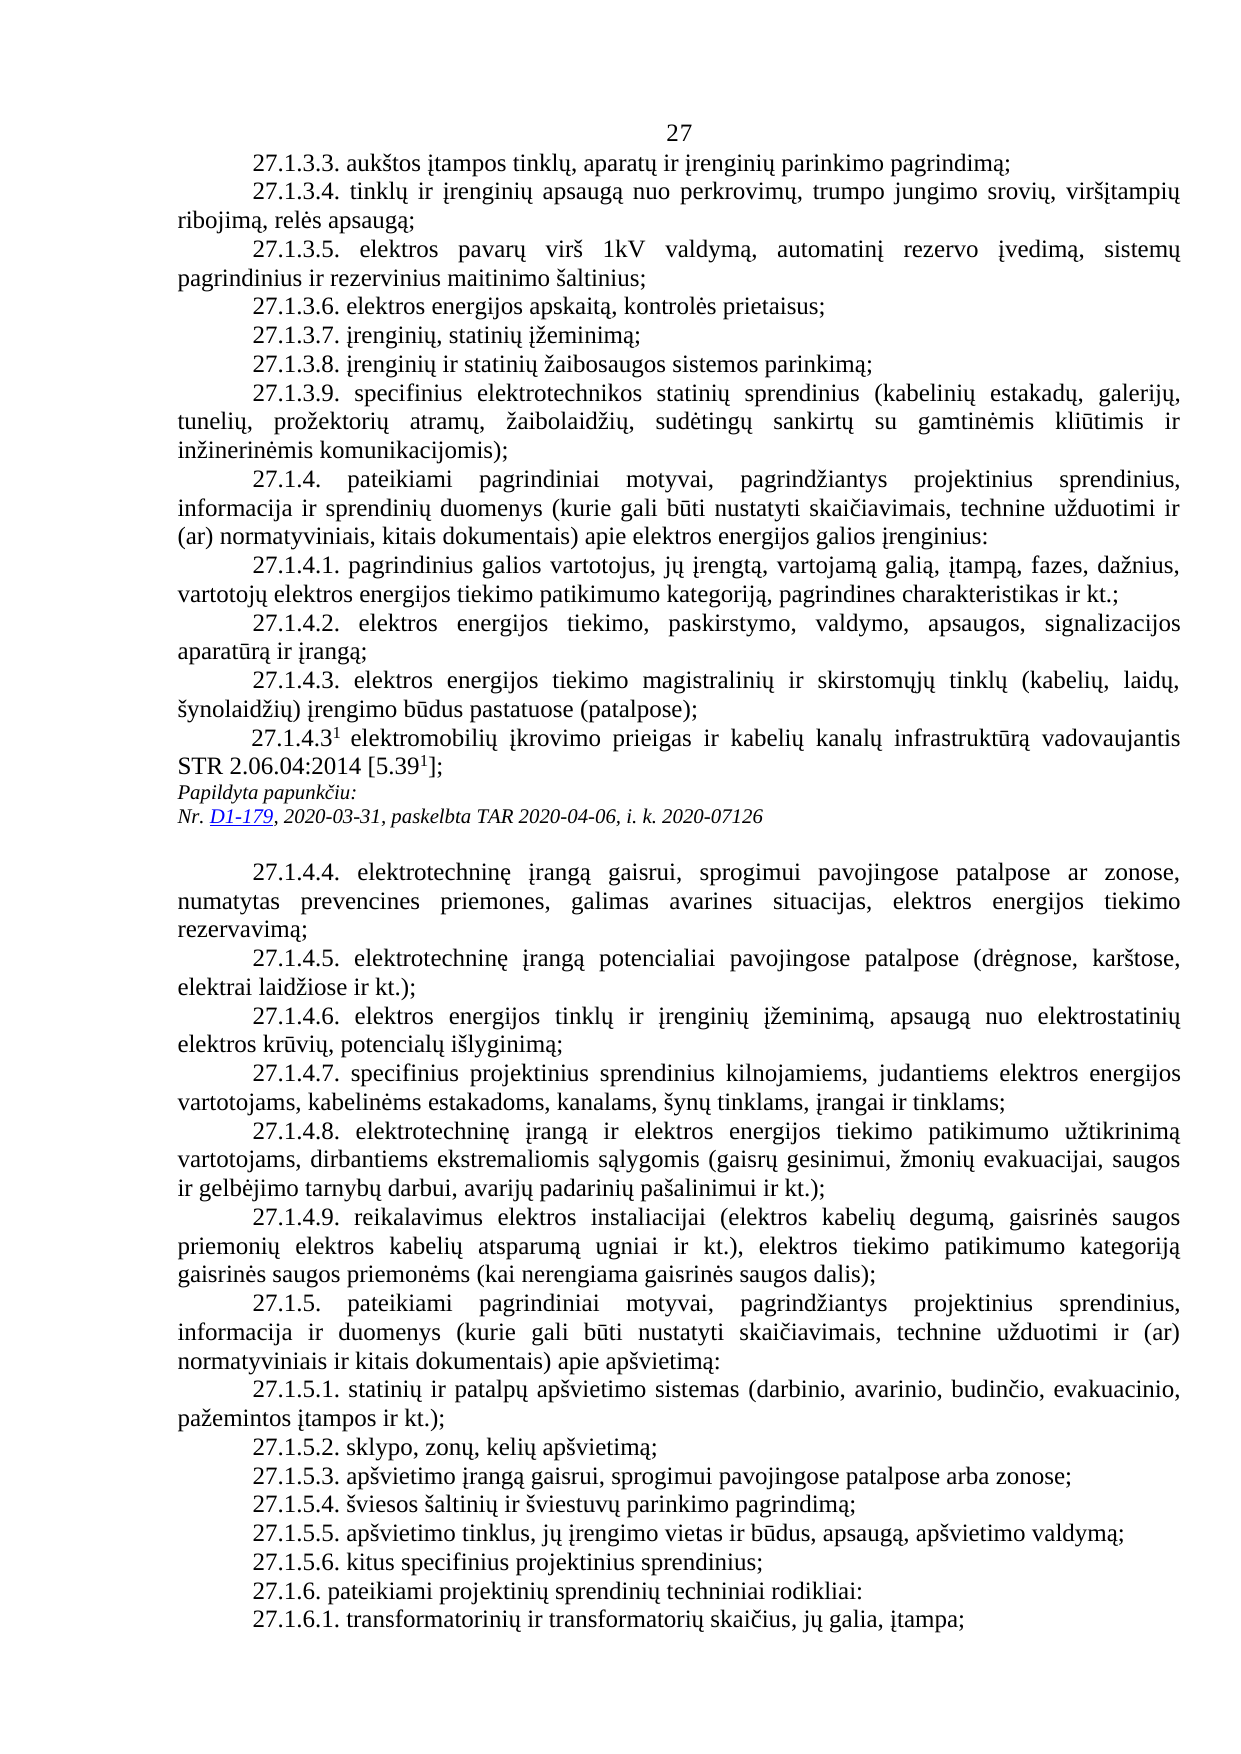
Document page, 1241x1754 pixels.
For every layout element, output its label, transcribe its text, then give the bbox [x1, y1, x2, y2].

text 27.1.4.3. elektros energijos tiekimo magistralinių ir skirstomųjų tinklų (kabelių, laidų, šynolaidžių) įrengimo būdus pastatuose (patalpose); [177, 665, 1181, 723]
text 27.1.4.4. elektrotechninę įrangą gaisrui, sprogimui pavojingose patalpose ar zonose, numatytas prevencines priemones, galimas avarines situacijas, elektros energijos tiekimo rezervavimą; [177, 857, 1181, 943]
text 27.1.4.5. elektrotechninę įrangą potencialiai pavojingose patalpose (drėgnose, karštose, elektrai laidžiose ir kt.); [177, 943, 1181, 1001]
text Nr. D1-179, 2020-03-31, paskelbta TAR 2020-04-06, i. k. 2020-07126 [177, 804, 1181, 828]
text 27.1.5.6. kitus specifinius projektinius sprendinius; [177, 1547, 1181, 1576]
text 27.1.5.5. apšvietimo tinklus, jų įrengimo vietas ir būdus, apsaugą, apšvietimo valdymą; [177, 1518, 1181, 1547]
text 27.1.5.4. šviesos šaltinių ir šviestuvų parinkimo pagrindimą; [177, 1489, 1181, 1518]
text 27.1.3.8. įrenginių ir statinių žaibosaugos sistemos parinkimą; [177, 349, 1181, 378]
text 27.1.3.9. specifinius elektrotechnikos statinių sprendinius (kabelinių estakadų, galerijų, tunelių, prožektorių atramų, žaibolaidžių, sudėtingų sankirtų su gamtinėmis kliūtimis ir inžinerinėmis komunikacijomis); [177, 378, 1181, 464]
text 27.1.5.2. sklypo, zonų, kelių apšvietimą; [177, 1432, 1181, 1461]
text 27.1.3.7. įrenginių, statinių įžeminimą; [177, 320, 1181, 349]
text 27.1.3.6. elektros energijos apskaitą, kontrolės prietaisus; [177, 291, 1181, 320]
text 27.1.4.2. elektros energijos tiekimo, paskirstymo, valdymo, apsaugos, signalizacijos aparatūrą ir įrangą; [177, 608, 1181, 665]
text 27.1.4.31 elektromobilių įkrovimo prieigas ir kabelių kanalų infrastruktūrą vadovaujantis STR 2.06.04:2014 [5.391]; [177, 723, 1181, 780]
text 27.1.4.8. elektrotechninę įrangą ir elektros energijos tiekimo patikimumo užtikrinimą vartotojams, dirbantiems ekstremaliomis sąlygomis (gaisrų gesinimui, žmonių evakuacijai, saugos ir gelbėjimo tarnybų darbui, avarijų padarinių pašalinimui ir kt.); [177, 1116, 1181, 1202]
text Papildyta papunkčiu: [177, 780, 1181, 804]
text 27.1.4.7. specifinius projektinius sprendinius kilnojamiems, judantiems elektros energijos vartotojams, kabelinėms estakadoms, kanalams, šynų tinklams, įrangai ir tinklams; [177, 1058, 1181, 1116]
text 27.1.5.1. statinių ir patalpų apšvietimo sistemas (darbinio, avarinio, budinčio, evakuacinio, pažemintos įtampos ir kt.); [177, 1374, 1181, 1432]
text 27.1.3.5. elektros pavarų virš 1kV valdymą, automatinį rezervo įvedimą, sistemų pagrindinius ir rezervinius maitinimo šaltinius; [177, 234, 1181, 291]
text 27.1.3.4. tinklų ir įrenginių apsaugą nuo perkrovimų, trumpo jungimo srovių, viršįtampių ribojimą, relės apsaugą; [177, 176, 1181, 234]
text 27.1.3.3. aukštos įtampos tinklų, aparatų ir įrenginių parinkimo pagrindimą; [177, 148, 1181, 176]
text 27.1.4.1. pagrindinius galios vartotojus, jų įrengtą, vartojamą galią, įtampą, fazes, dažnius, vartotojų elektros energijos tiekimo patikimumo kategoriją, pagrindines charakteristikas ir kt.; [177, 550, 1181, 608]
text 27.1.4.6. elektros energijos tinklų ir įrenginių įžeminimą, apsaugą nuo elektrostatinių elektros krūvių, potencialų išlyginimą; [177, 1001, 1181, 1058]
text 27.1.5. pateikiami pagrindiniai motyvai, pagrindžiantys projektinius sprendinius, informacija ir duomenys (kurie gali būti nustatyti skaičiavimais, technine užduotimi ir (ar) normatyviniais ir kitais dokumentais) apie apšvietimą: [177, 1288, 1181, 1374]
text 27.1.4. pateikiami pagrindiniai motyvai, pagrindžiantys projektinius sprendinius, informacija ir sprendinių duomenys (kurie gali būti nustatyti skaičiavimais, technine užduotimi ir (ar) normatyviniais, kitais dokumentais) apie elektros energijos galios įrenginius: [177, 464, 1181, 550]
text 27.1.6. pateikiami projektinių sprendinių techniniai rodikliai: [177, 1576, 1181, 1604]
text 27.1.5.3. apšvietimo įrangą gaisrui, sprogimui pavojingose patalpose arba zonose; [177, 1461, 1181, 1489]
text 27.1.4.9. reikalavimus elektros instaliacijai (elektros kabelių degumą, gaisrinės saugos priemonių elektros kabelių atsparumą ugniai ir kt.), elektros tiekimo patikimumo kategoriją gaisrinės saugos priemonėms (kai nerengiama gaisrinės saugos dalis); [177, 1202, 1181, 1288]
text 27.1.6.1. transformatorinių ir transformatorių skaičius, jų galia, įtampa; [177, 1604, 1181, 1633]
